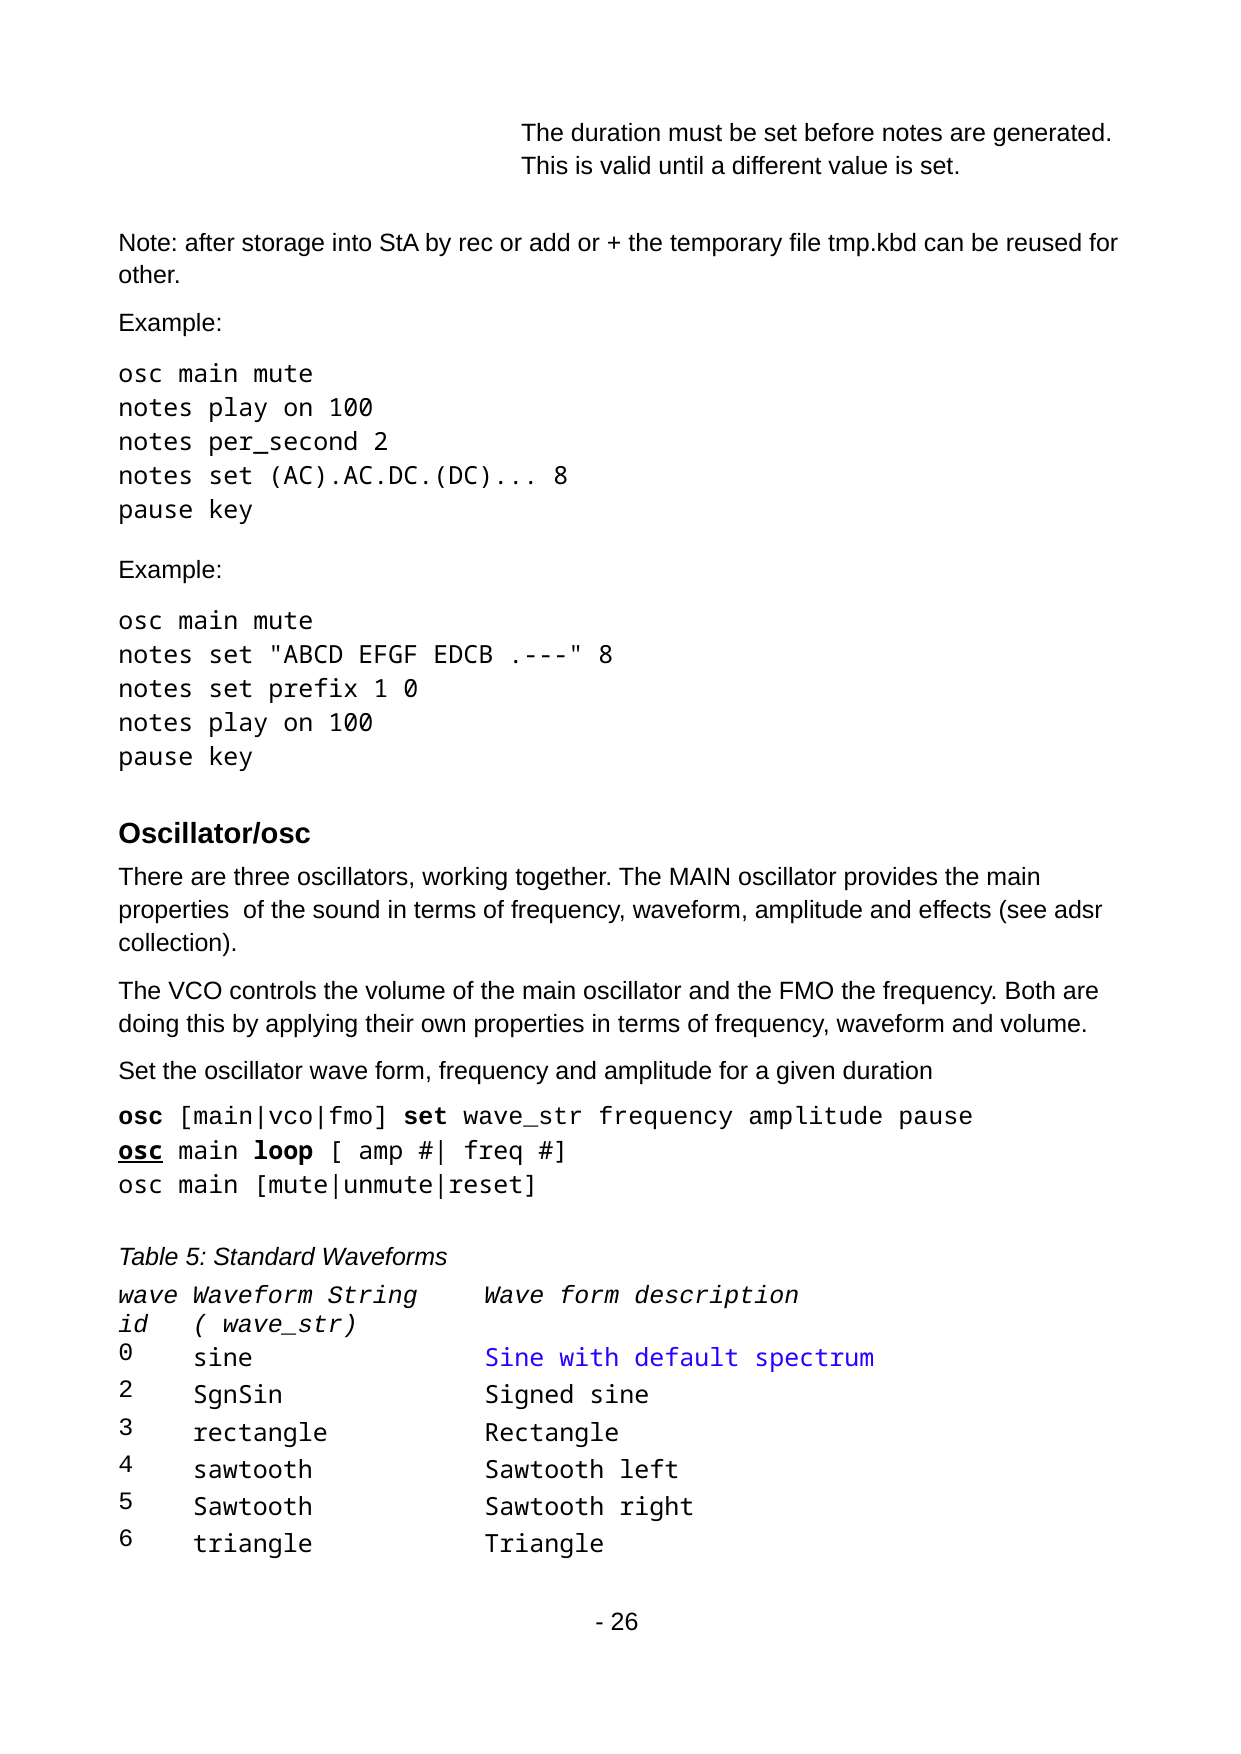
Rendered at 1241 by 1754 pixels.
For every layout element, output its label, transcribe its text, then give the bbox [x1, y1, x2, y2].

text Example: [118, 308, 1122, 337]
table_cell [118, 118, 521, 199]
text notes play on 100 [118, 390, 1122, 424]
table_cell Rectangle [484, 1414, 924, 1451]
text notes set prefix 1 0 [118, 671, 1122, 704]
text Note: after storage into StA by rec or add or + the temporary file tmp.kbd can be reused for other. [118, 227, 1122, 289]
subtitle Oscillator/osc [118, 816, 1122, 849]
text notes play on 100 [118, 704, 1122, 739]
text osc main mute [118, 356, 1122, 390]
text notes set (AC).AC.DC.(DC)... 8 [118, 458, 1122, 492]
text osc main mute [118, 602, 1122, 636]
table_cell Sawtooth right [484, 1489, 924, 1526]
text Set the oscillator wave form, frequency and amplitude for a given duration [118, 1056, 1122, 1085]
table_cell Sawtooth [193, 1489, 484, 1526]
table_cell Sine with default spectrum [484, 1340, 924, 1377]
text notes per_second 2 [118, 424, 1122, 458]
table_cell triangle [193, 1526, 484, 1563]
table_cell 2 [118, 1377, 193, 1414]
table_cell The duration must be set before notes are generated. This is valid until a different value is set. [521, 118, 1122, 199]
text Example: [118, 555, 1122, 583]
table_cell Sawtooth left [484, 1451, 924, 1489]
table_header Waveform String ( wave_str) [193, 1283, 484, 1339]
table_cell 0 [118, 1340, 193, 1377]
table_cell SgnSin [193, 1377, 484, 1414]
text pause key [118, 492, 1122, 526]
table_cell 6 [118, 1526, 193, 1563]
text The VCO controls the volume of the main oscillator and the FMO the frequency. Both are doing this by applying their own properties in terms of frequency, waveform and volume. [118, 976, 1122, 1037]
text osc [main|vco|fmo] set wave_str frequency amplitude pause [118, 1104, 1122, 1132]
table_cell Triangle [484, 1526, 924, 1563]
table_cell 5 [118, 1489, 193, 1526]
table_cell 4 [118, 1451, 193, 1489]
text osc main loop [ amp #| freq #] [118, 1132, 1122, 1166]
table_cell sawtooth [193, 1451, 484, 1489]
table_cell sine [193, 1340, 484, 1377]
text There are three oscillators, working together. The MAIN oscillator provides the main properties of the sound in terms of frequency, waveform, amplitude and effects (see adsr collection). [118, 862, 1122, 957]
table_cell rectangle [193, 1414, 484, 1451]
table_header Wave form description [484, 1283, 924, 1339]
table_header waveid [118, 1283, 193, 1339]
table_cell 3 [118, 1414, 193, 1451]
text notes set "ABCD EFGF EDCB .---" 8 [118, 636, 1122, 671]
text osc main [mute|unmute|reset] [118, 1166, 1122, 1200]
text Table 5: Standard Waveforms [118, 1242, 1122, 1270]
text pause key [118, 739, 1122, 773]
table_cell Signed sine [484, 1377, 924, 1414]
